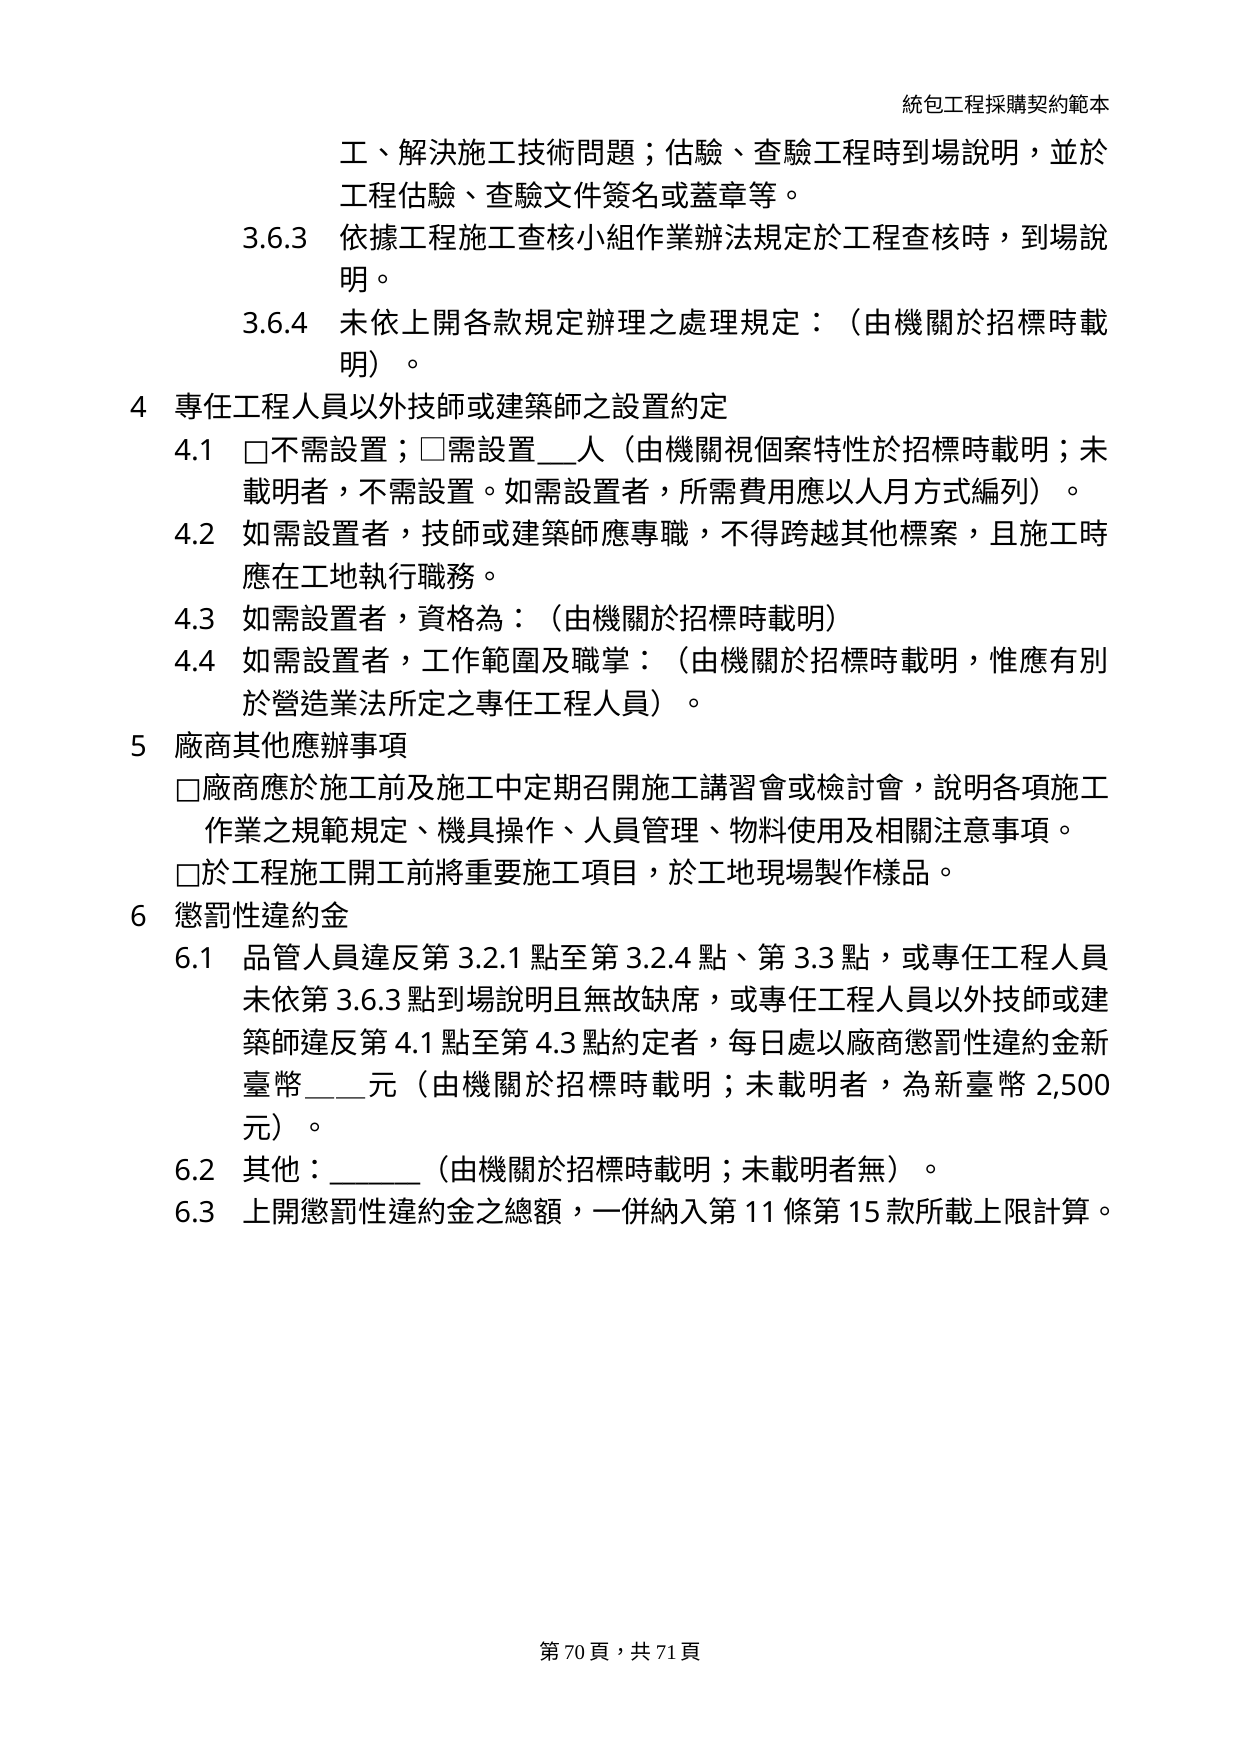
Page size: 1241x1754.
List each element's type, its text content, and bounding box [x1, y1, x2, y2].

list 如需設置者，工作範圍及職掌：（由機關於招標時載明，惟應有別於營造業法所定之專任工程人員）。 [174, 638, 1110, 723]
list □不需設置；□需設置___人（由機關視個案特性於招標時載明；未載明者，不需設置。如需設置者，所需費用應以人月方式編列）。 [174, 426, 1110, 511]
text □於工程施工開工前將重要施工項目，於工地現場製作樣品。 [174, 850, 1110, 892]
list 懲罰性違約金 [130, 892, 1110, 934]
text □廠商應於施工前及施工中定期召開施工講習會或檢討會，說明各項施工作業之規範規定、機具操作、人員管理、物料使用及相關注意事項。 [174, 765, 1110, 850]
list 品管人員違反第3.2.1點至第3.2.4點、第3.3點，或專任工程人員未依第3.6.3點到場說明且無故缺席，或專任工程人員以外技師或建築師違反第4.1點至第4.3點約定者，每日處以廠商懲罰性違約金新臺幣＿＿元（由機關於招標時載明；未載明者，為新臺幣2,500元）。 [174, 934, 1110, 1146]
list 未依上開各款規定辦理之處理規定：（由機關於招標時載明）。 [242, 299, 1110, 384]
list 專任工程人員以外技師或建築師之設置約定 [130, 384, 1110, 426]
list 工、解決施工技術問題；估驗、查驗工程時到場說明，並於工程估驗、查驗文件簽名或蓋章等。 [242, 130, 1110, 214]
list 如需設置者，技師或建築師應專職，不得跨越其他標案，且施工時應在工地執行職務。 [174, 511, 1110, 596]
list 依據工程施工查核小組作業辦法規定於工程查核時，到場說明。 [242, 214, 1110, 299]
list 上開懲罰性違約金之總額，一併納入第11條第15款所載上限計算。 [174, 1189, 1110, 1231]
list 其他：_______（由機關於招標時載明；未載明者無）。 [174, 1146, 1110, 1189]
list 廠商其他應辦事項 [130, 723, 1110, 765]
list 如需設置者，資格為：（由機關於招標時載明） [174, 596, 1110, 638]
